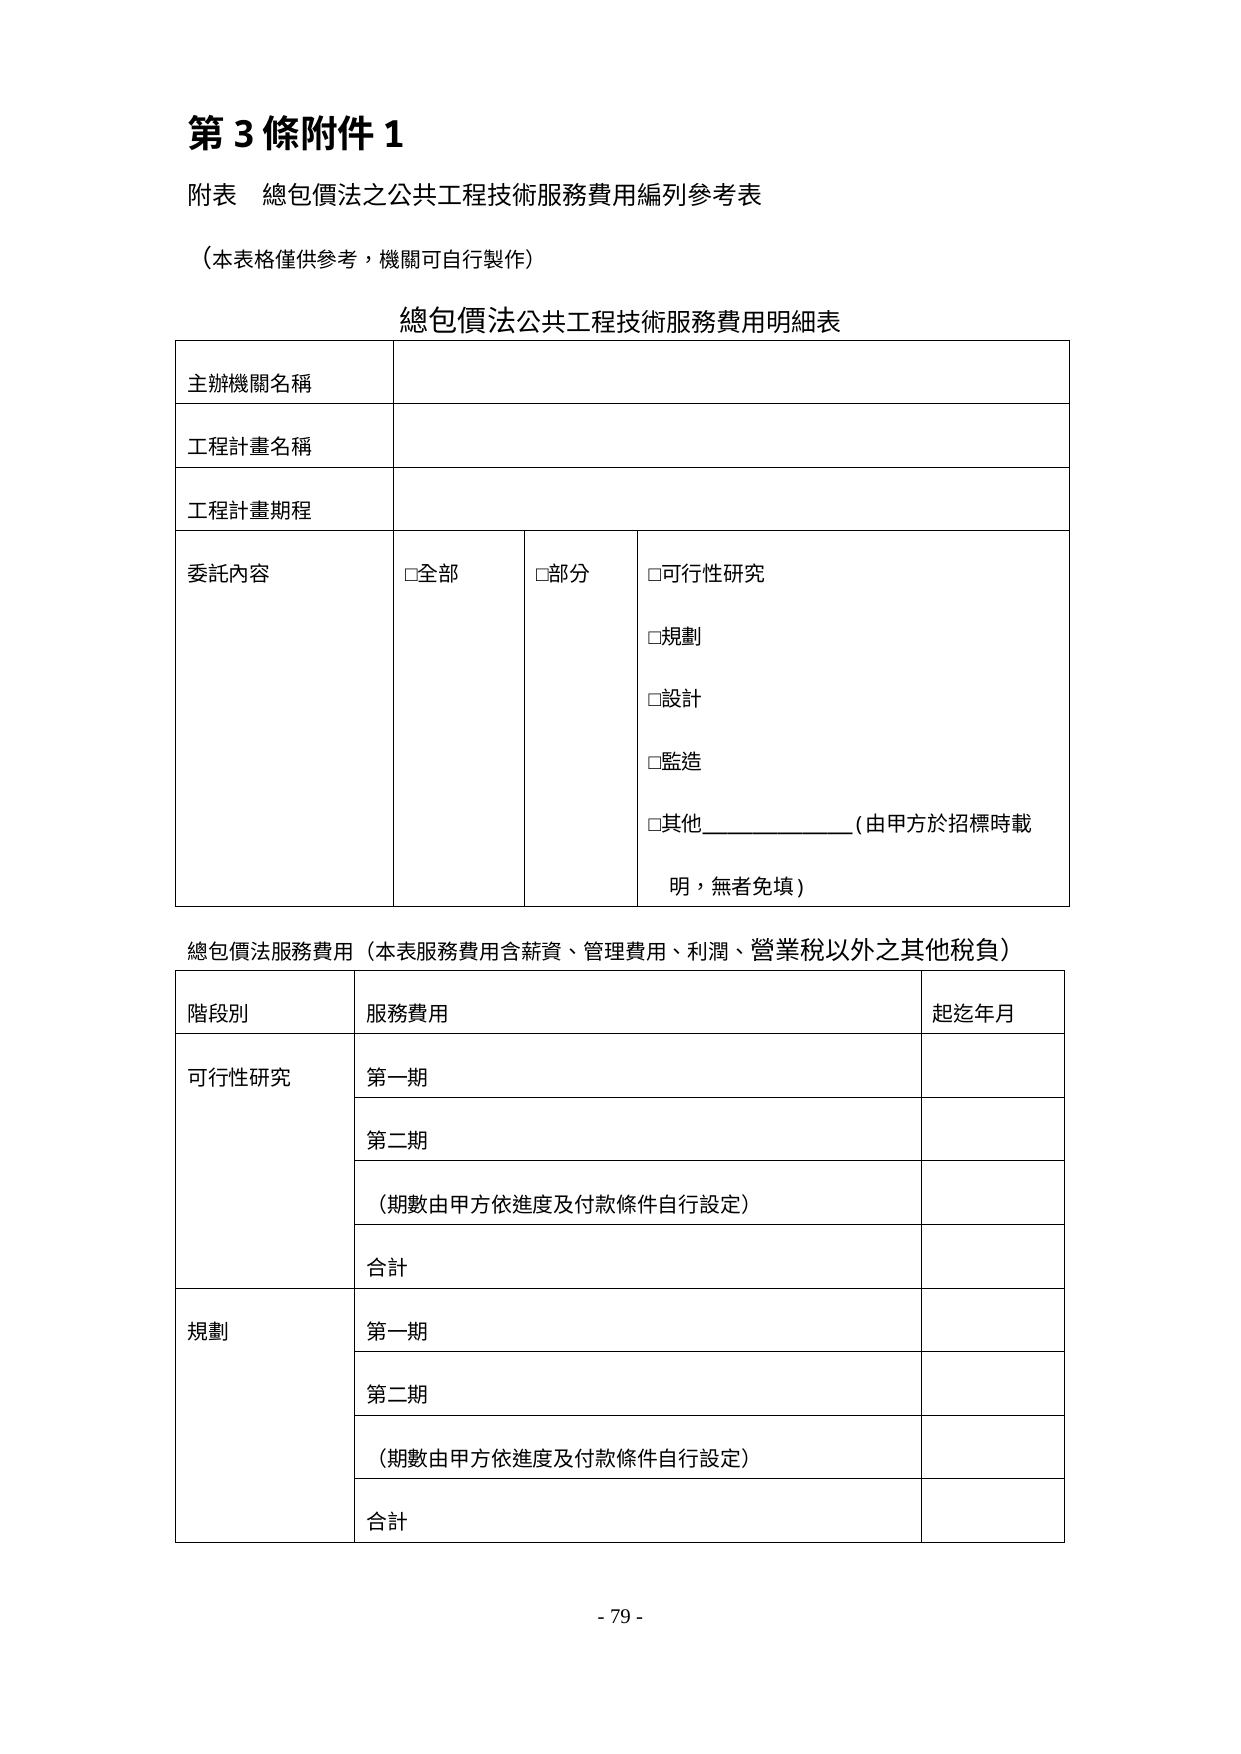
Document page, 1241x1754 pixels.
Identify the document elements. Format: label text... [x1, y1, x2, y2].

table_cell （期數由甲方依進度及付款條件自行設定） [355, 1161, 921, 1224]
text （本表格僅供參考，機關可自行製作） [187, 214, 1053, 277]
table_cell □部分 [525, 531, 637, 906]
table_cell [922, 1225, 1064, 1287]
table_header 服務費用 [355, 971, 921, 1033]
table_cell 第二期 [355, 1098, 921, 1160]
table_cell [922, 1098, 1064, 1160]
table_cell 可行性研究 [176, 1034, 354, 1287]
table_header [394, 341, 1069, 403]
table_cell [922, 1161, 1064, 1224]
table_cell （期數由甲方依進度及付款條件自行設定） [355, 1416, 921, 1478]
table_cell [922, 1479, 1064, 1542]
table_cell 第二期 [355, 1352, 921, 1414]
text 總包價法公共工程技術服務費用明細表 [187, 277, 1053, 339]
text 第3條附件1 [187, 89, 1053, 152]
table_cell [922, 1352, 1064, 1414]
text 總包價法服務費用（本表服務費用含薪資、管理費用、利潤、營業稅以外之其他稅負） [187, 907, 1053, 970]
table_header 主辦機關名稱 [176, 341, 393, 403]
table_header 起迄年月 [922, 971, 1064, 1033]
table_cell [922, 1034, 1064, 1097]
table_cell [394, 404, 1069, 467]
table_cell 工程計畫期程 [176, 468, 393, 530]
table_header 階段別 [176, 971, 354, 1033]
table_cell □可行性研究 □規劃 □設計 □監造 □其他____________(由甲方於招標時載明，無者免填) [638, 531, 1069, 906]
table_cell 工程計畫名稱 [176, 404, 393, 467]
table_cell 合計 [355, 1225, 921, 1287]
table_cell [922, 1289, 1064, 1351]
table_cell 委託內容 [176, 531, 393, 906]
table_cell 規劃 [176, 1289, 354, 1542]
table_cell [922, 1416, 1064, 1478]
table_cell □全部 [394, 531, 524, 906]
table_cell [394, 468, 1069, 530]
table_cell 合計 [355, 1479, 921, 1542]
table_cell 第一期 [355, 1034, 921, 1097]
text 附表 總包價法之公共工程技術服務費用編列參考表 [187, 152, 1053, 214]
table_cell 第一期 [355, 1289, 921, 1351]
